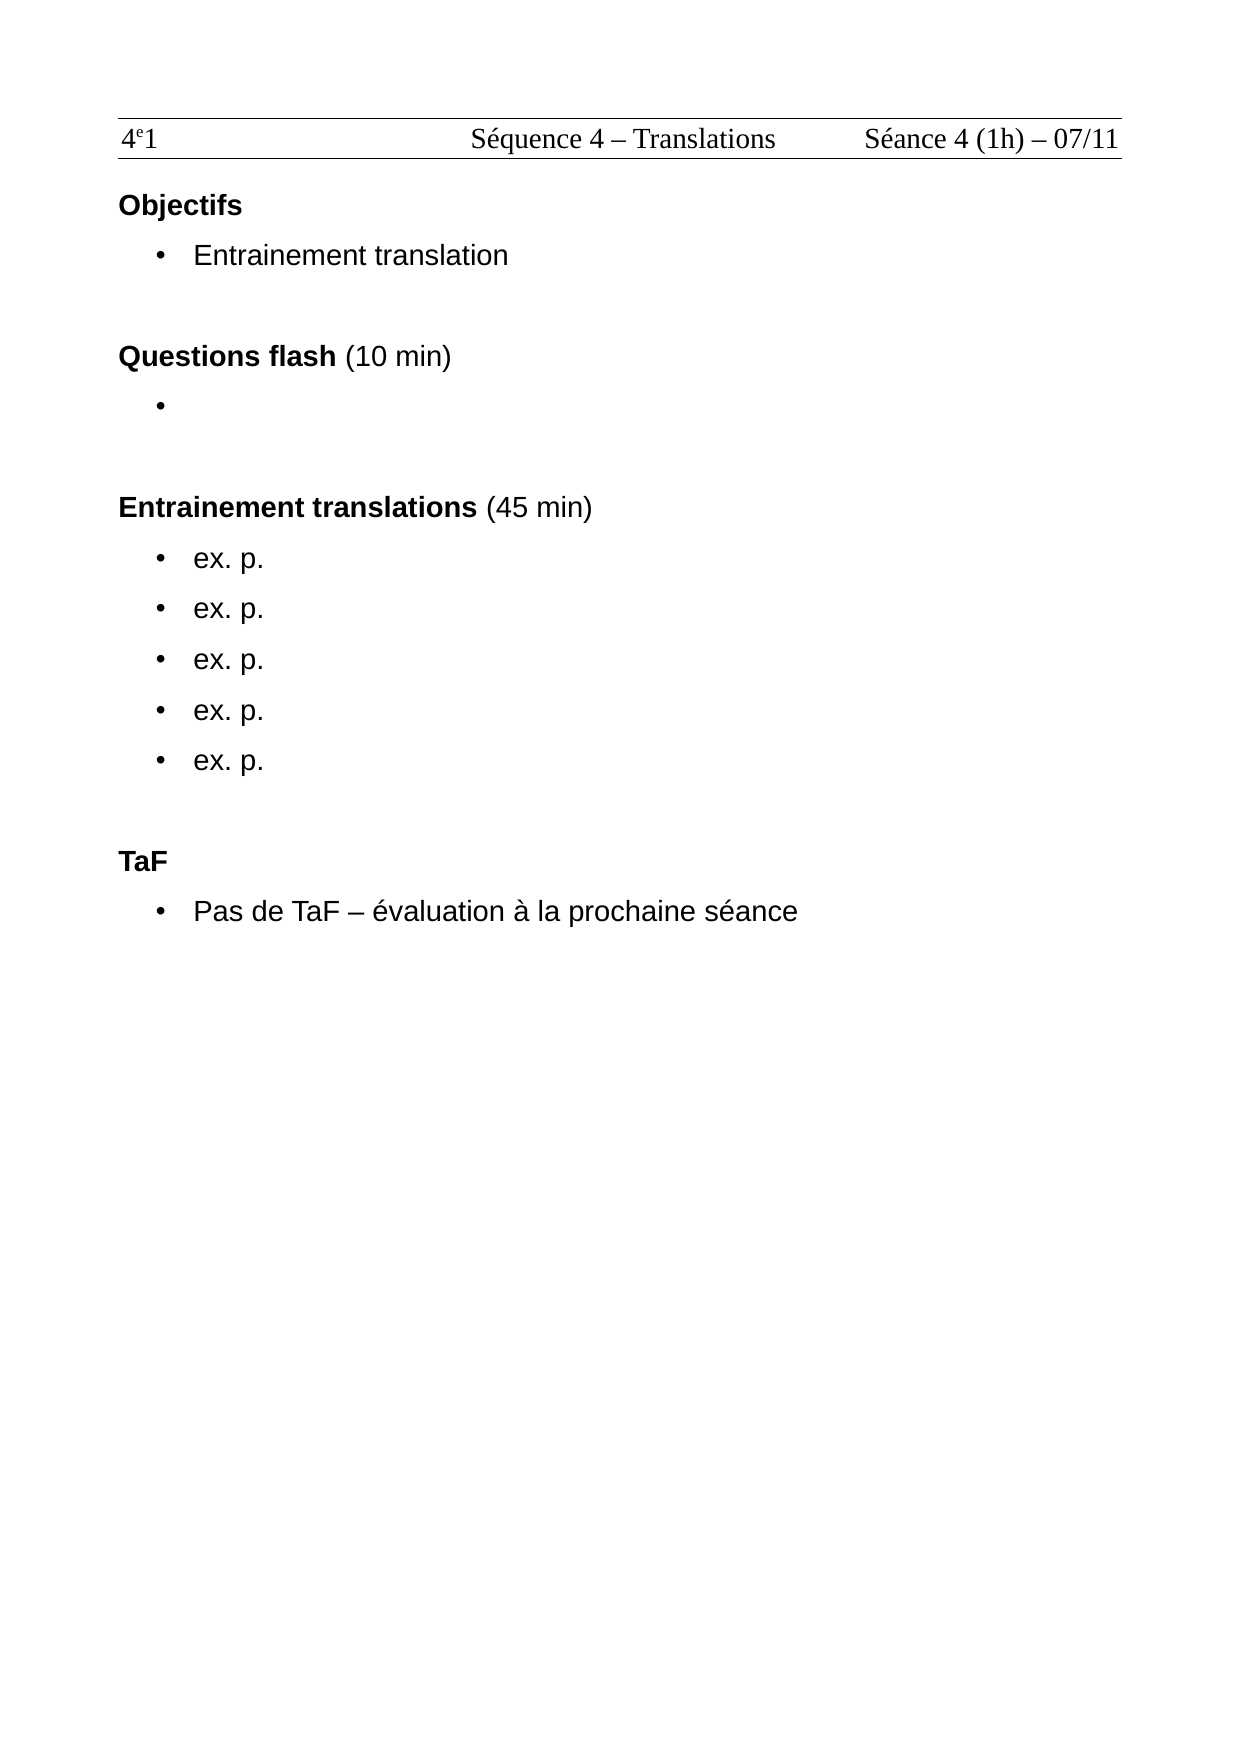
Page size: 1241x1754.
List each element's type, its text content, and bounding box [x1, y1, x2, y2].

list ex. p. [156, 541, 1122, 574]
text Questions flash (10 min) [118, 339, 1122, 373]
list ex. p. [156, 591, 1122, 625]
text Entrainement translations (45 min) [118, 490, 1122, 524]
list Entrainement translation [156, 238, 1122, 272]
text Objectifs [118, 188, 1122, 221]
list ex. p. [156, 642, 1122, 676]
list ex. p. [156, 743, 1122, 777]
list Pas de TaF – évaluation à la prochaine séance [156, 894, 1122, 928]
text TaF [118, 844, 1122, 878]
list ex. p. [156, 692, 1122, 726]
